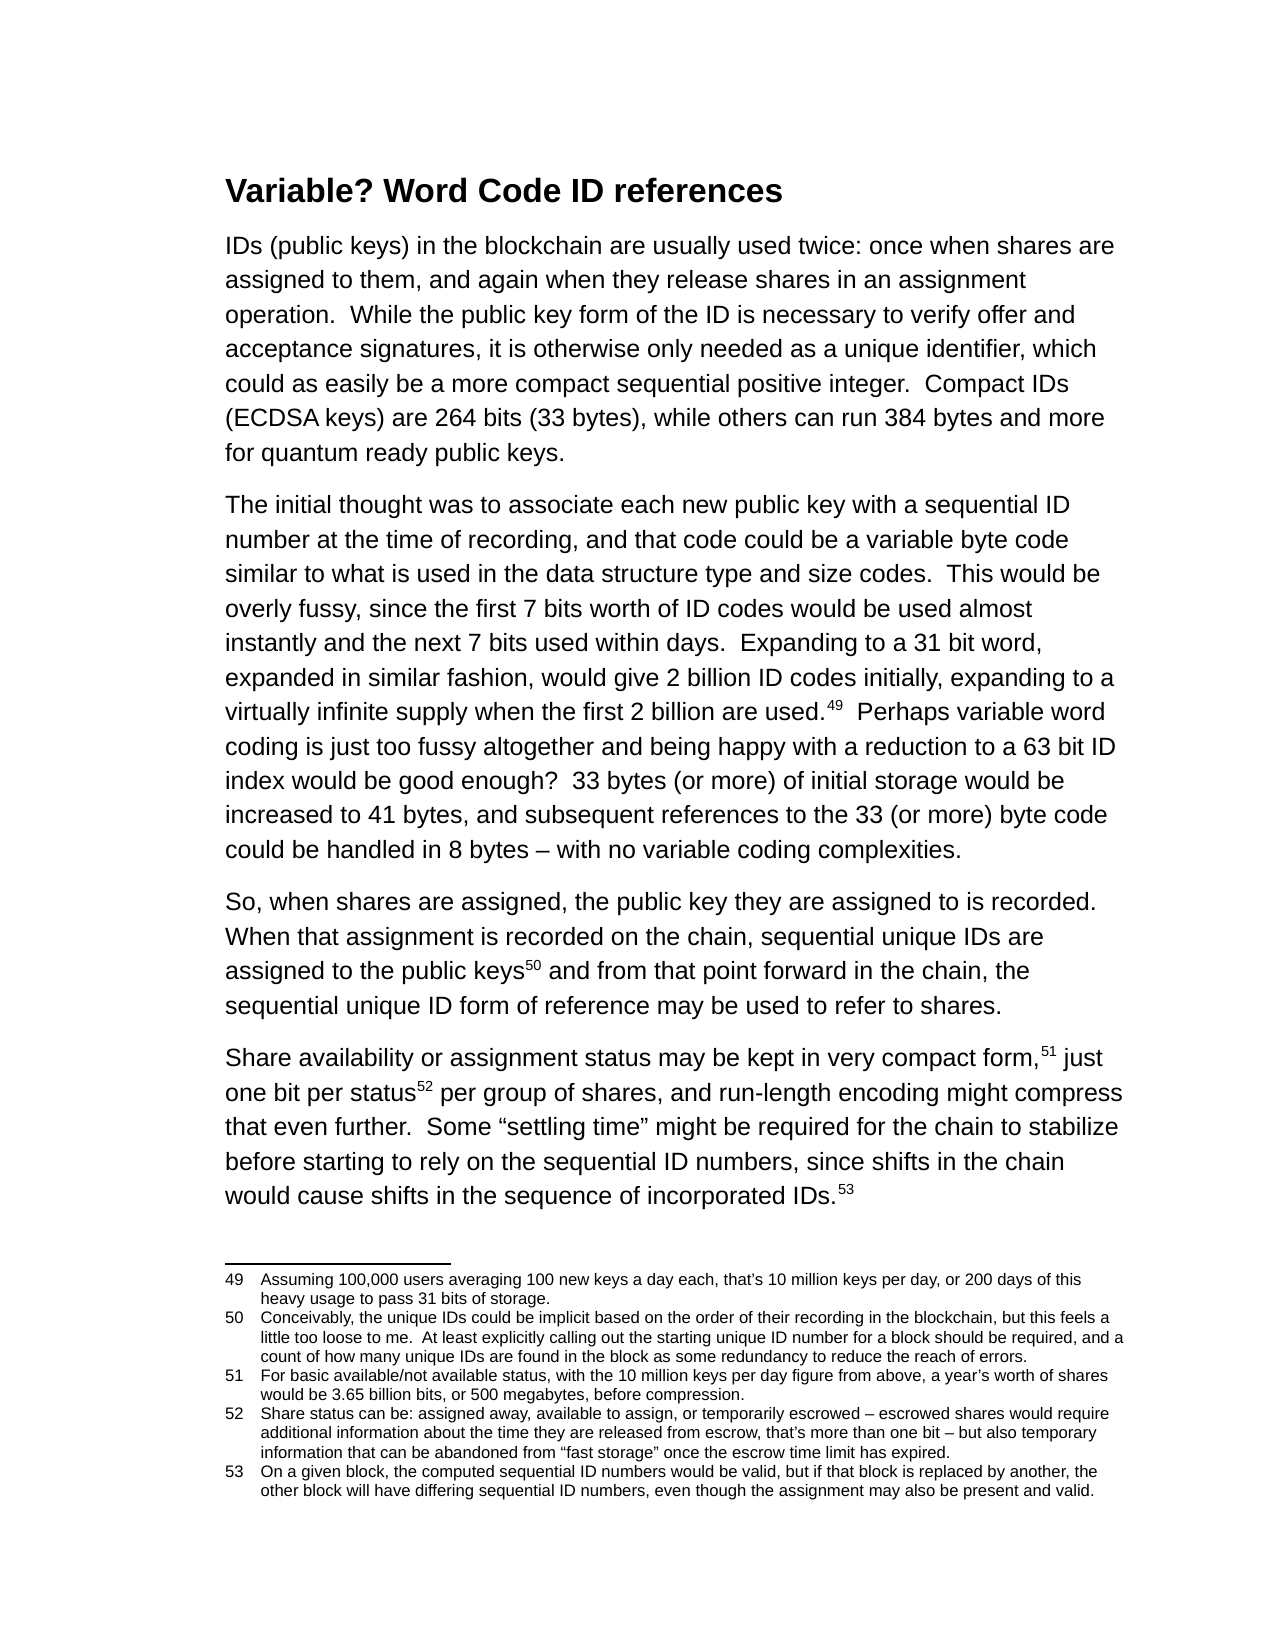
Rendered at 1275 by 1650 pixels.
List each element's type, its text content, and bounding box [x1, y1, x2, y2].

text For basic available/not available status, with the 10 million keys per day figure from above, a year’s worth of shares would be 3.65 billion bits, or 500 megabytes, before compression. [225, 1366, 1125, 1404]
subtitle Variable? Word Code ID references [225, 171, 1125, 209]
text Share status can be: assigned away, available to assign, or temporarily escrowed – escrowed shares would require additional information about the time they are released from escrow, that’s more than one bit – but also temporary information that can be abandoned from “fast storage” once the escrow time limit has expired. [225, 1404, 1125, 1462]
text The initial thought was to associate each new public key with a sequential ID number at the time of recording, and that code could be a variable byte code similar to what is used in the data structure type and size codes. This would be overly fussy, since the first 7 bits worth of ID codes would be used almost instantly and the next 7 bits used within days. Expanding to a 31 bit word, expanded in similar fashion, would give 2 billion ID codes initially, expanding to a virtually infinite supply when the first 2 billion are used. Perhaps variable word coding is just too fussy altogether and being happy with a reduction to a 63 bit ID index would be good enough? 33 bytes (or more) of initial storage would be increased to 41 bytes, and subsequent references to the 33 (or more) byte code could be handled in 8 bytes – with no variable coding complexities. [225, 490, 1125, 864]
text So, when shares are assigned, the public key they are assigned to is recorded. When that assignment is recorded on the chain, sequential unique IDs are assigned to the public keys and from that point forward in the chain, the sequential unique ID form of reference may be used to refer to shares. [225, 887, 1125, 1019]
text On a given block, the computed sequential ID numbers would be valid, but if that block is replaced by another, the other block will have differing sequential ID numbers, even though the assignment may also be present and valid. [225, 1462, 1125, 1500]
text Share availability or assignment status may be kept in very compact form, just one bit per status per group of shares, and run-length encoding might compress that even further. Some “settling time” might be required for the chain to stabilize before starting to rely on the sequential ID numbers, since shifts in the chain would cause shifts in the sequence of incorporated IDs. [225, 1043, 1125, 1210]
text IDs (public keys) in the blockchain are usually used twice: once when shares are assigned to them, and again when they release shares in an assignment operation. While the public key form of the ID is necessary to verify offer and acceptance signatures, it is otherwise only needed as a unique identifier, which could as easily be a more compact sequential positive integer. Compact IDs (ECDSA keys) are 264 bits (33 bytes), while others can run 384 bytes and more for quantum ready public keys. [225, 231, 1125, 467]
text Assuming 100,000 users averaging 100 new keys a day each, that’s 10 million keys per day, or 200 days of this heavy usage to pass 31 bits of storage. [225, 1270, 1125, 1308]
text Conceivably, the unique IDs could be implicit based on the order of their recording in the blockchain, but this feels a little too loose to me. At least explicitly calling out the starting unique ID number for a block should be required, and a count of how many unique IDs are found in the block as some redundancy to reduce the reach of errors. [225, 1308, 1125, 1366]
